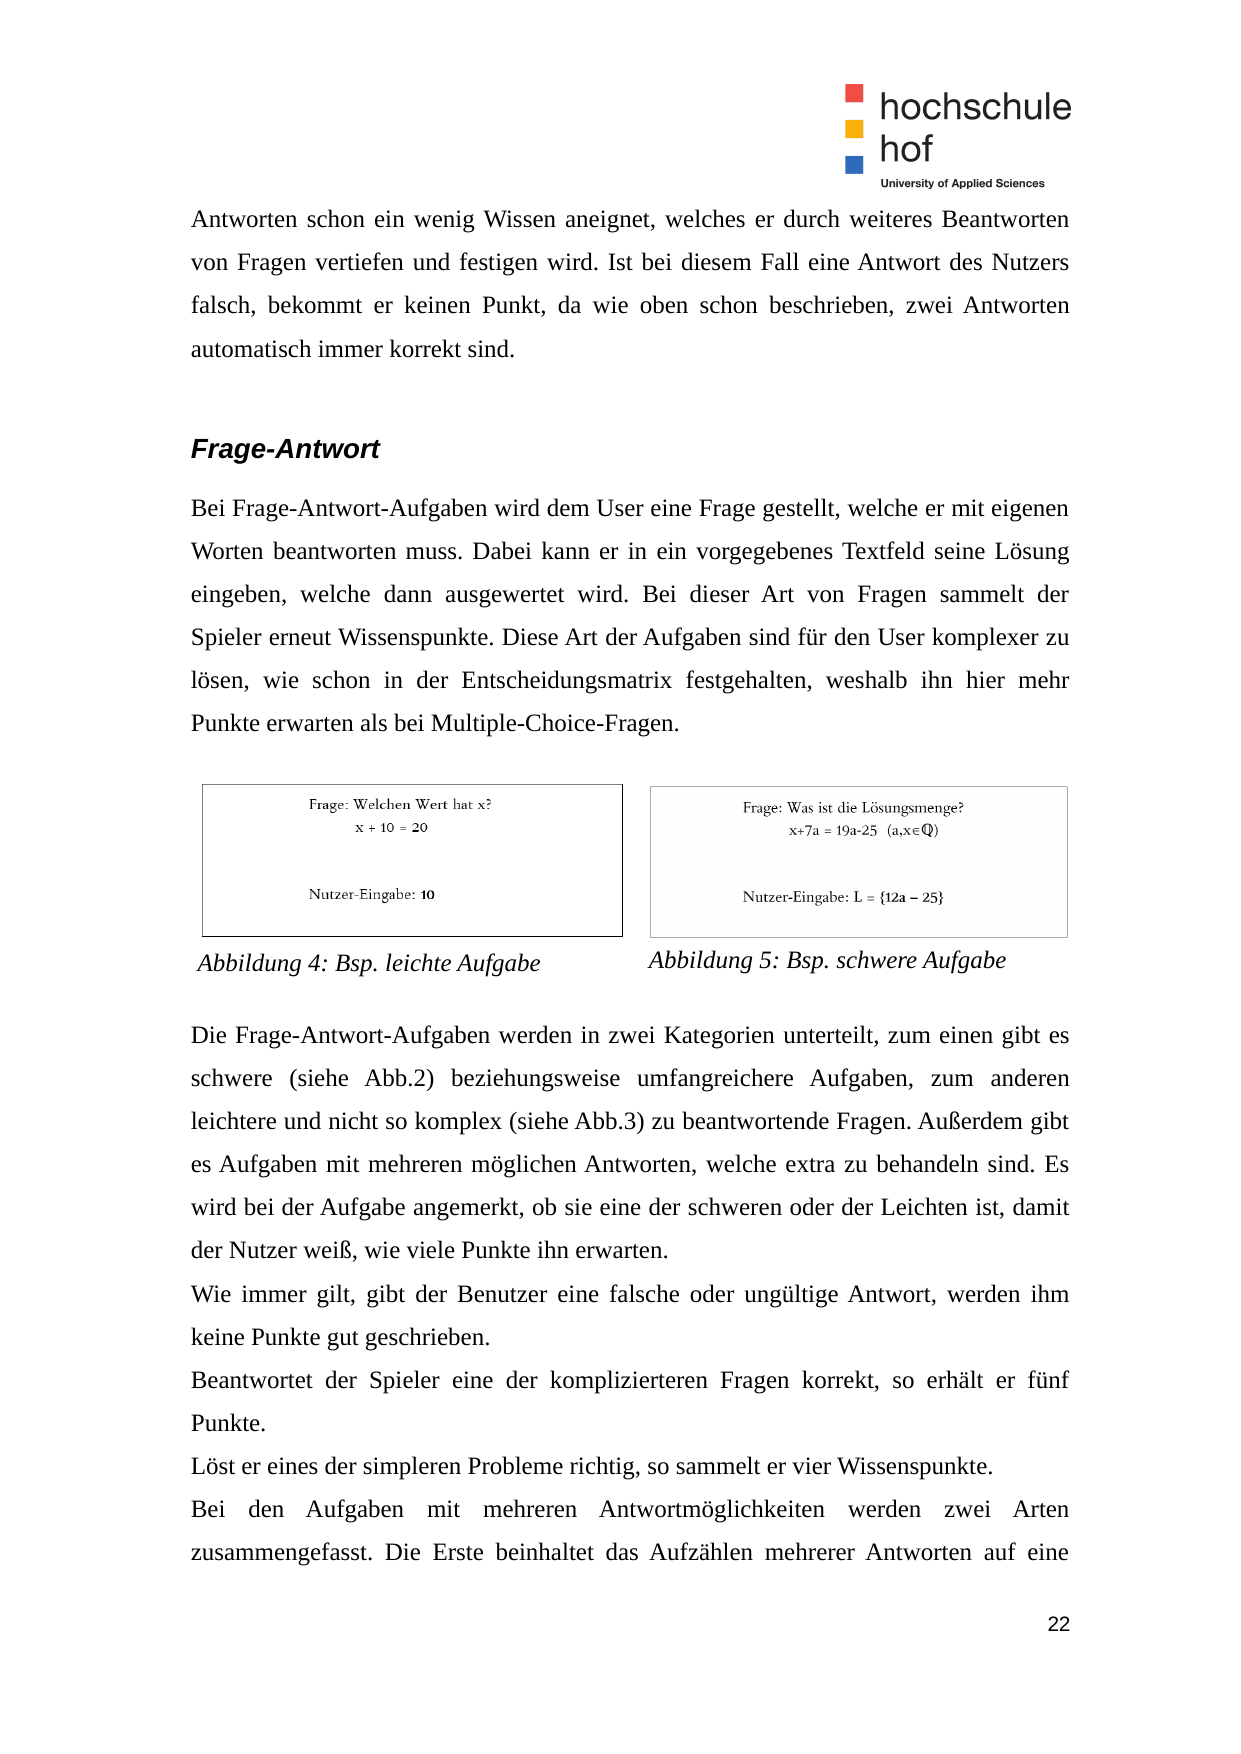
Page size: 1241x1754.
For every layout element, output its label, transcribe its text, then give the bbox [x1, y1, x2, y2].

picture [197, 778, 629, 943]
text Bei den Aufgaben mit mehreren Antwortmöglichkeiten werden zwei Arten zusammengefasst. Die Erste beinhaltet das Aufzählen mehrerer Antworten auf eine [191, 1494, 1070, 1566]
subtitle Frage-Antwort [191, 432, 1070, 464]
text Löst er eines der simpleren Probleme richtig, so sammelt er vier Wissenspunkte. [191, 1451, 1070, 1480]
text Wie immer gilt, gibt der Benutzer eine falsche oder ungültige Antwort, werden ihm keine Punkte gut geschrieben. [191, 1279, 1070, 1351]
text Bei Frage-Antwort-Aufgaben wird dem User eine Frage gestellt, welche er mit eigenen Worten beantworten muss. Dabei kann er in ein vorgegebenes Textfeld seine Lösung eingeben, welche dann ausgewertet wird. Bei dieser Art von Fragen sammelt der Spieler erneut Wissenspunkte. Diese Art der Aufgaben sind für den User komplexer zu lösen, wie schon in der Entscheidungsmatrix festgehalten, weshalb ihn hier mehr Punkte erwarten als bei Multiple-Choice-Fragen. [191, 493, 1070, 737]
text Abbildung 5: Bsp. schwere Aufgabe [649, 940, 1069, 973]
text Abbildung 4: Bsp. leichte Aufgabe [197, 943, 629, 977]
text Beantwortet der Spieler eine der komplizierteren Fragen korrekt, so erhält er fünf Punkte. [191, 1365, 1070, 1437]
picture [648, 785, 1070, 940]
text Die Frage-Antwort-Aufgaben werden in zwei Kategorien unterteilt, zum einen gibt es schwere (siehe Abb.2) beziehungsweise umfangreichere Aufgaben, zum anderen leichtere und nicht so komplex (siehe Abb.3) zu beantwortende Fragen. Außerdem gibt es Aufgaben mit mehreren möglichen Antworten, welche extra zu behandeln sind. Es wird bei der Aufgabe angemerkt, ob sie eine der schweren oder der Leichten ist, damit der Nutzer weiß, wie viele Punkte ihn erwarten. [191, 1020, 1070, 1264]
picture [845, 84, 1071, 189]
text Antworten schon ein wenig Wissen aneignet, welches er durch weiteres Beantworten von Fragen vertiefen und festigen wird. Ist bei diesem Fall eine Antwort des Nutzers falsch, bekommt er keinen Punkt, da wie oben schon beschrieben, zwei Antworten automatisch immer korrekt sind. [191, 204, 1070, 362]
